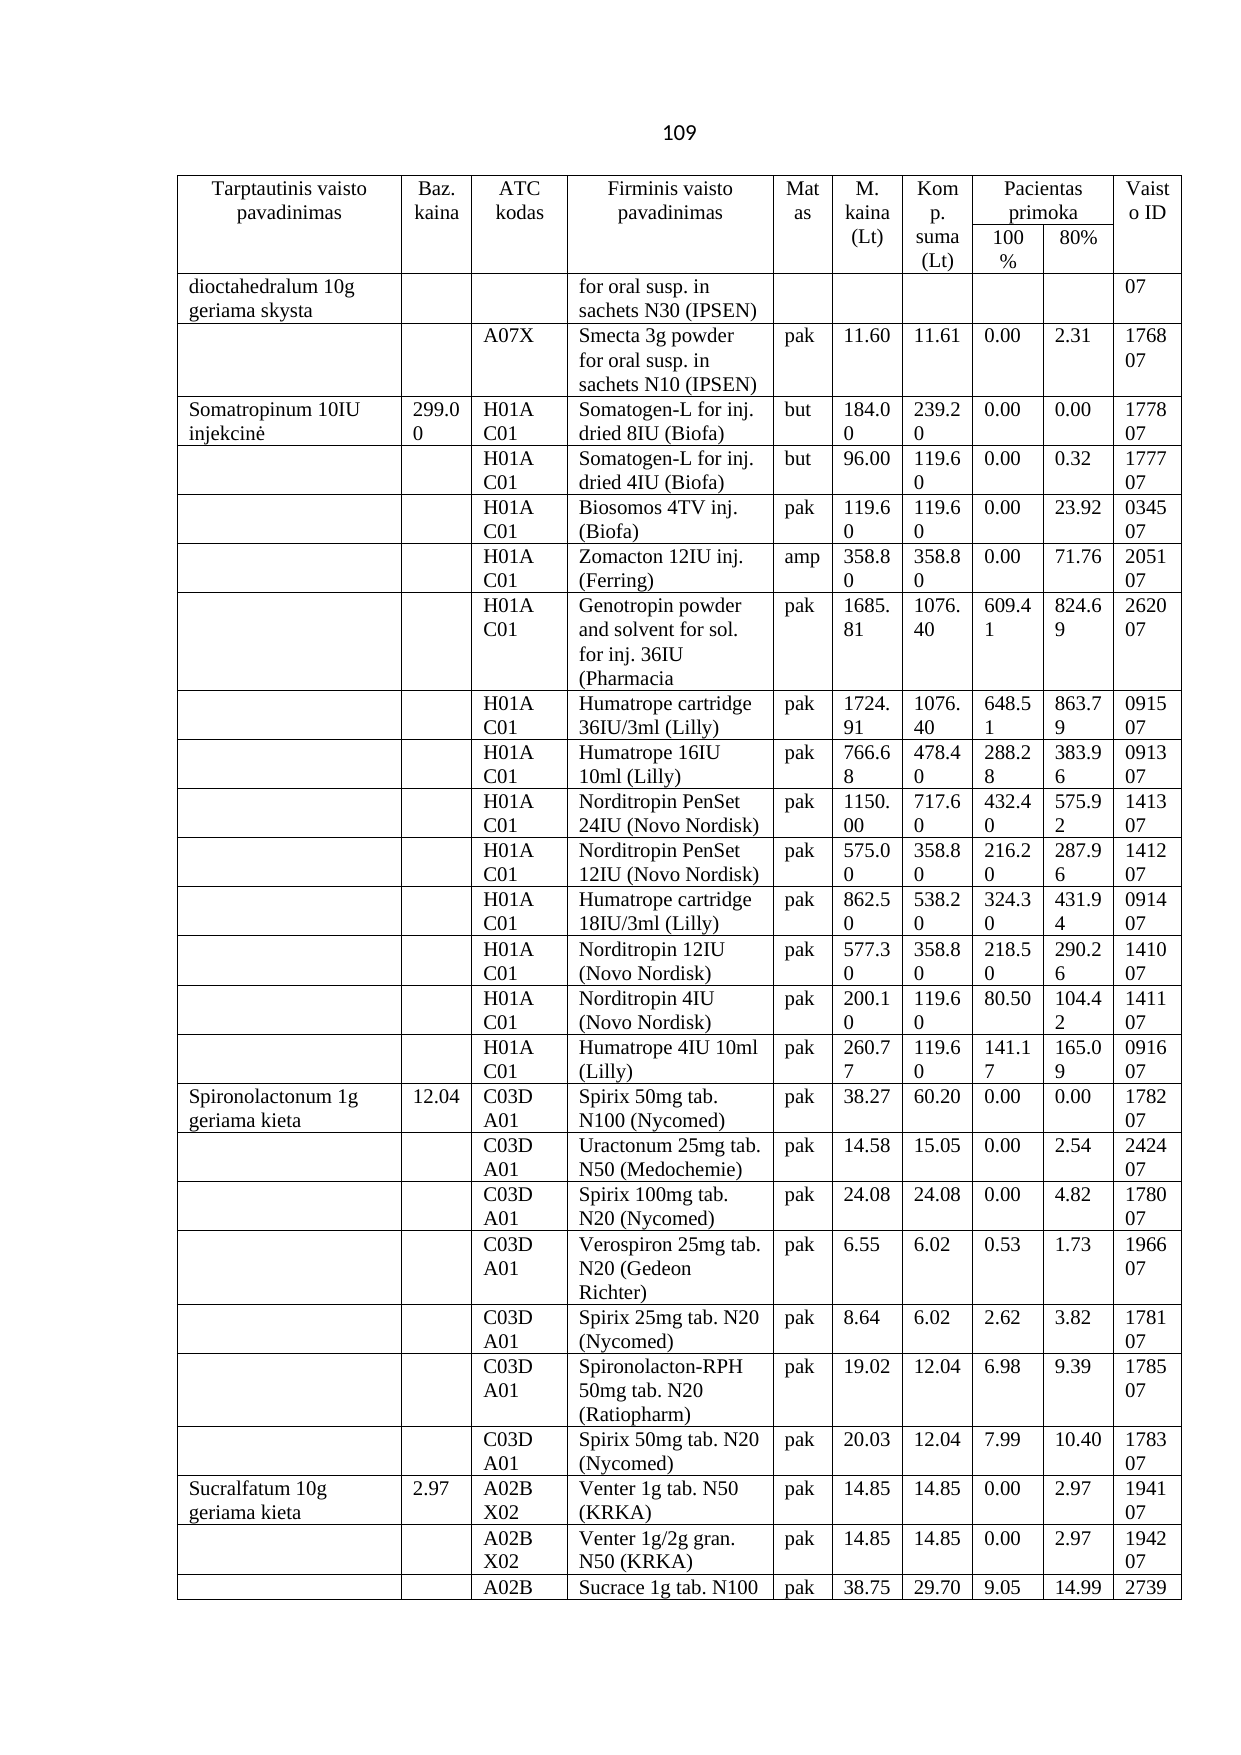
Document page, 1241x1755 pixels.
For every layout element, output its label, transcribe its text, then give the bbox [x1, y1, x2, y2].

table_cell [178, 446, 401, 494]
table_cell 29.70 [903, 1575, 972, 1599]
table_cell H01A C01 [472, 691, 567, 739]
table_cell 287.96 [1044, 838, 1113, 886]
table_cell 091407 [1114, 887, 1181, 935]
table_cell 23.92 [1044, 495, 1113, 543]
table_cell 1.73 [1044, 1231, 1113, 1304]
table_cell 07 [1114, 274, 1181, 322]
table_cell [402, 691, 471, 739]
table_cell 0.00 [973, 324, 1043, 396]
table_cell Spirix 50mg tab. N100 (Nycomed) [568, 1084, 773, 1132]
table_cell Humatrope cartridge 36IU/3ml (Lilly) [568, 691, 773, 739]
table_cell [402, 986, 471, 1034]
table_cell 6.98 [973, 1354, 1043, 1426]
table_cell 12.04 [903, 1427, 972, 1475]
table_cell [178, 936, 401, 984]
table_cell 0.00 [973, 544, 1043, 592]
table_cell Sucralfatum 10g geriama kieta [178, 1476, 401, 1524]
table_cell 141.17 [973, 1035, 1043, 1083]
table_cell 431.94 [1044, 887, 1113, 935]
table_cell C03D A01 [472, 1182, 567, 1230]
table_cell but [774, 446, 832, 494]
table_cell 290.26 [1044, 936, 1113, 984]
table_cell 242407 [1114, 1133, 1181, 1181]
table_cell [178, 887, 401, 935]
table_cell 178207 [1114, 1084, 1181, 1132]
table_cell 766.68 [833, 740, 902, 788]
table_cell [178, 1305, 401, 1353]
table_cell [402, 1182, 471, 1230]
table_cell 12.04 [402, 1084, 471, 1132]
table_cell 717.60 [903, 789, 972, 837]
table_cell 11.60 [833, 324, 902, 396]
table_cell 239.20 [903, 397, 972, 445]
table_cell A02B X02 [472, 1476, 567, 1524]
table_cell 824.69 [1044, 593, 1113, 689]
table_cell 358.80 [903, 544, 972, 592]
table_cell 2.97 [1044, 1525, 1113, 1573]
table_cell H01A C01 [472, 838, 567, 886]
table_cell pak [774, 1427, 832, 1475]
table_cell [973, 274, 1043, 322]
table_cell 0.00 [973, 446, 1043, 494]
table_cell [178, 1035, 401, 1083]
table_cell [402, 1305, 471, 1353]
table_cell Sucrace 1g tab. N100 [568, 1575, 773, 1599]
table_cell A02B X02 [472, 1525, 567, 1573]
table_cell 091507 [1114, 691, 1181, 739]
table_cell 1724.91 [833, 691, 902, 739]
table_cell 862.50 [833, 887, 902, 935]
table_cell pak [774, 1035, 832, 1083]
table_header Tarptautinis vaisto pavadinimas [178, 176, 401, 273]
table_cell 178507 [1114, 1354, 1181, 1426]
table_cell [402, 1354, 471, 1426]
table_cell 577.30 [833, 936, 902, 984]
table_cell [402, 446, 471, 494]
table_cell pak [774, 1525, 832, 1573]
table_cell 6.55 [833, 1231, 902, 1304]
table_cell A07X [472, 324, 567, 396]
table_cell [402, 838, 471, 886]
table_cell Norditropin 4IU (Novo Nordisk) [568, 986, 773, 1034]
table_cell pak [774, 936, 832, 984]
table_cell [178, 1427, 401, 1475]
table_cell pak [774, 593, 832, 689]
table_cell 176807 [1114, 324, 1181, 396]
table_cell 119.60 [903, 1035, 972, 1083]
table_cell pak [774, 1575, 832, 1599]
table_cell [178, 1182, 401, 1230]
table_cell [402, 740, 471, 788]
table_cell pak [774, 691, 832, 739]
table_cell H01A C01 [472, 1035, 567, 1083]
table_cell [402, 544, 471, 592]
table_cell [178, 1231, 401, 1304]
table_cell 4.82 [1044, 1182, 1113, 1230]
table_cell 7.99 [973, 1427, 1043, 1475]
table_cell 14.85 [903, 1476, 972, 1524]
table_cell 6.02 [903, 1231, 972, 1304]
table_cell 358.80 [833, 544, 902, 592]
table_cell A02B [472, 1575, 567, 1599]
table_cell but [774, 397, 832, 445]
table_cell 15.05 [903, 1133, 972, 1181]
table_cell 14.58 [833, 1133, 902, 1181]
table_cell [903, 274, 972, 322]
table_cell 091607 [1114, 1035, 1181, 1083]
table_cell [402, 495, 471, 543]
table_cell Humatrope 16IU 10ml (Lilly) [568, 740, 773, 788]
table_cell 178107 [1114, 1305, 1181, 1353]
table_cell 0.00 [973, 1476, 1043, 1524]
table_cell 324.30 [973, 887, 1043, 935]
table_cell pak [774, 838, 832, 886]
table_cell pak [774, 1354, 832, 1426]
table_cell 034507 [1114, 495, 1181, 543]
table_cell Venter 1g/2g gran. N50 (KRKA) [568, 1525, 773, 1573]
table_cell H01A C01 [472, 544, 567, 592]
table_cell 0.00 [973, 397, 1043, 445]
table_header Matas [774, 176, 832, 273]
table_cell 260.77 [833, 1035, 902, 1083]
table_cell [178, 593, 401, 689]
table_cell 218.50 [973, 936, 1043, 984]
table_cell 11.61 [903, 324, 972, 396]
table_cell Somatogen-L for inj. dried 4IU (Biofa) [568, 446, 773, 494]
table_cell 1076.40 [903, 691, 972, 739]
table_cell 14.85 [833, 1476, 902, 1524]
table_cell 2.97 [1044, 1476, 1113, 1524]
table_cell [774, 274, 832, 322]
table_cell 80.50 [973, 986, 1043, 1034]
table_cell 194207 [1114, 1525, 1181, 1573]
table_cell Verospiron 25mg tab. N20 (Gedeon Richter) [568, 1231, 773, 1304]
table_cell 0.00 [973, 1525, 1043, 1573]
table_cell [178, 740, 401, 788]
table_cell 119.60 [903, 495, 972, 543]
table_cell Genotropin powder and solvent for sol. for inj. 36IU (Pharmacia [568, 593, 773, 689]
table_cell pak [774, 740, 832, 788]
table_cell C03D A01 [472, 1231, 567, 1304]
table_cell 141007 [1114, 936, 1181, 984]
table_cell 648.51 [973, 691, 1043, 739]
table_cell pak [774, 789, 832, 837]
table_cell 538.20 [903, 887, 972, 935]
table_cell 177707 [1114, 446, 1181, 494]
table_cell H01A C01 [472, 397, 567, 445]
table_cell 1685.81 [833, 593, 902, 689]
table_cell 2.54 [1044, 1133, 1113, 1181]
table_header Baz. kaina [402, 176, 471, 273]
table_cell [402, 1525, 471, 1573]
table_cell 19.02 [833, 1354, 902, 1426]
table_cell H01A C01 [472, 593, 567, 689]
table_cell Somatropinum 10IU injekcinė [178, 397, 401, 445]
table_cell pak [774, 1133, 832, 1181]
table_header Firminis vaisto pavadinimas [568, 176, 773, 273]
table_cell [402, 593, 471, 689]
table_cell C03D A01 [472, 1133, 567, 1181]
table_cell dioctahedralum 10g geriama skysta [178, 274, 401, 322]
table_cell [402, 274, 471, 322]
table_cell H01A C01 [472, 740, 567, 788]
table_cell 141207 [1114, 838, 1181, 886]
table_cell 1150.00 [833, 789, 902, 837]
table_cell [1044, 274, 1113, 322]
table_cell 71.76 [1044, 544, 1113, 592]
table_cell 575.00 [833, 838, 902, 886]
table_cell Norditropin PenSet 24IU (Novo Nordisk) [568, 789, 773, 837]
table_cell 104.42 [1044, 986, 1113, 1034]
table_cell 100% [973, 225, 1043, 273]
table_cell [472, 274, 567, 322]
table_header Pacientas primoka [973, 176, 1113, 224]
table_cell Somatogen-L for inj. dried 8IU (Biofa) [568, 397, 773, 445]
table_header Komp. suma (Lt) [903, 176, 972, 273]
table_cell H01A C01 [472, 495, 567, 543]
table_header ATC kodas [472, 176, 567, 273]
table_cell 14.99 [1044, 1575, 1113, 1599]
table_cell H01A C01 [472, 986, 567, 1034]
table_cell Spirix 25mg tab. N20 (Nycomed) [568, 1305, 773, 1353]
table_cell H01A C01 [472, 936, 567, 984]
table_cell [402, 1133, 471, 1181]
table_cell 14.85 [903, 1525, 972, 1573]
table_cell Spironolactonum 1g geriama kieta [178, 1084, 401, 1132]
table_cell pak [774, 324, 832, 396]
table_cell 194107 [1114, 1476, 1181, 1524]
table_cell 14.85 [833, 1525, 902, 1573]
table_cell [178, 324, 401, 396]
table_cell [402, 1427, 471, 1475]
table_cell 9.05 [973, 1575, 1043, 1599]
table_cell 262007 [1114, 593, 1181, 689]
table_cell 0.00 [973, 1182, 1043, 1230]
table_cell C03D A01 [472, 1305, 567, 1353]
table_cell 96.00 [833, 446, 902, 494]
table_cell C03D A01 [472, 1084, 567, 1132]
table_cell [178, 495, 401, 543]
table_cell 3.82 [1044, 1305, 1113, 1353]
table_cell 2739 [1114, 1575, 1181, 1599]
table_cell 177807 [1114, 397, 1181, 445]
table_cell 200.10 [833, 986, 902, 1034]
table_cell Spirix 100mg tab. N20 (Nycomed) [568, 1182, 773, 1230]
table_cell 432.40 [973, 789, 1043, 837]
table_cell 178007 [1114, 1182, 1181, 1230]
table_cell Venter 1g tab. N50 (KRKA) [568, 1476, 773, 1524]
table_cell [402, 1035, 471, 1083]
table_cell pak [774, 1182, 832, 1230]
table_cell 0.00 [1044, 1084, 1113, 1132]
table_cell 478.40 [903, 740, 972, 788]
table_cell 119.60 [833, 495, 902, 543]
table_cell pak [774, 887, 832, 935]
table_cell 8.64 [833, 1305, 902, 1353]
table_cell 6.02 [903, 1305, 972, 1353]
table_cell 165.09 [1044, 1035, 1113, 1083]
table_cell H01A C01 [472, 789, 567, 837]
table_cell pak [774, 986, 832, 1034]
table_cell [178, 691, 401, 739]
table_cell 24.08 [903, 1182, 972, 1230]
table_header Vaisto ID [1114, 176, 1181, 273]
table_cell 119.60 [903, 986, 972, 1034]
table_cell C03D A01 [472, 1427, 567, 1475]
table_cell 0.00 [973, 495, 1043, 543]
table_cell amp [774, 544, 832, 592]
table_cell [178, 1354, 401, 1426]
table_cell [402, 324, 471, 396]
table_cell 12.04 [903, 1354, 972, 1426]
table_cell [402, 887, 471, 935]
table_cell [402, 936, 471, 984]
table_cell [402, 789, 471, 837]
table_cell H01A C01 [472, 887, 567, 935]
table_cell 184.00 [833, 397, 902, 445]
table_cell [178, 838, 401, 886]
table_cell 0.00 [1044, 397, 1113, 445]
table_cell 288.28 [973, 740, 1043, 788]
table_cell 216.20 [973, 838, 1043, 886]
table_cell pak [774, 495, 832, 543]
table_cell 178307 [1114, 1427, 1181, 1475]
table_cell Spironolacton-RPH 50mg tab. N20 (Ratiopharm) [568, 1354, 773, 1426]
table_cell pak [774, 1231, 832, 1304]
table_cell 358.80 [903, 936, 972, 984]
table_cell 196607 [1114, 1231, 1181, 1304]
table_cell [402, 1231, 471, 1304]
table_cell [178, 1575, 401, 1599]
table_cell 575.92 [1044, 789, 1113, 837]
table_cell 38.27 [833, 1084, 902, 1132]
table_cell Biosomos 4TV inj.(Biofa) [568, 495, 773, 543]
table_cell 119.60 [903, 446, 972, 494]
table_cell 299.00 [402, 397, 471, 445]
table_cell 091307 [1114, 740, 1181, 788]
table_cell 24.08 [833, 1182, 902, 1230]
table_cell Smecta 3g powder for oral susp. in sachets N10 (IPSEN) [568, 324, 773, 396]
table_cell [833, 274, 902, 322]
table_cell 1076.40 [903, 593, 972, 689]
table_cell [402, 1575, 471, 1599]
table_cell 0.00 [973, 1133, 1043, 1181]
table_cell 383.96 [1044, 740, 1113, 788]
table_cell 141107 [1114, 986, 1181, 1034]
table_cell 609.41 [973, 593, 1043, 689]
table_cell [178, 789, 401, 837]
table_cell 10.40 [1044, 1427, 1113, 1475]
table_cell 863.79 [1044, 691, 1113, 739]
table_cell [178, 986, 401, 1034]
table_cell pak [774, 1305, 832, 1353]
table_cell 38.75 [833, 1575, 902, 1599]
table_cell Zomacton 12IU inj.(Ferring) [568, 544, 773, 592]
table_cell H01A C01 [472, 446, 567, 494]
table_cell pak [774, 1476, 832, 1524]
table_cell C03D A01 [472, 1354, 567, 1426]
table_cell pak [774, 1084, 832, 1132]
table_cell Norditropin PenSet 12IU (Novo Nordisk) [568, 838, 773, 886]
table_cell 2.62 [973, 1305, 1043, 1353]
table_cell 141307 [1114, 789, 1181, 837]
table_cell Humatrope cartridge 18IU/3ml (Lilly) [568, 887, 773, 935]
table_cell 60.20 [903, 1084, 972, 1132]
table_cell [178, 1525, 401, 1573]
table_cell Humatrope 4IU 10ml (Lilly) [568, 1035, 773, 1083]
table_cell 80% [1044, 225, 1113, 273]
table_cell [178, 544, 401, 592]
table_cell Spirix 50mg tab. N20 (Nycomed) [568, 1427, 773, 1475]
table_cell 0.32 [1044, 446, 1113, 494]
table_cell 0.53 [973, 1231, 1043, 1304]
table_header M. kaina (Lt) [833, 176, 902, 273]
table_cell Norditropin 12IU (Novo Nordisk) [568, 936, 773, 984]
table_cell 205107 [1114, 544, 1181, 592]
table_cell 2.97 [402, 1476, 471, 1524]
table_cell 9.39 [1044, 1354, 1113, 1426]
table_cell for oral susp. in sachets N30 (IPSEN) [568, 274, 773, 322]
table_cell 358.80 [903, 838, 972, 886]
table_cell 20.03 [833, 1427, 902, 1475]
table_cell [178, 1133, 401, 1181]
table_cell 2.31 [1044, 324, 1113, 396]
table_cell 0.00 [973, 1084, 1043, 1132]
table_cell Uractonum 25mg tab. N50 (Medochemie) [568, 1133, 773, 1181]
